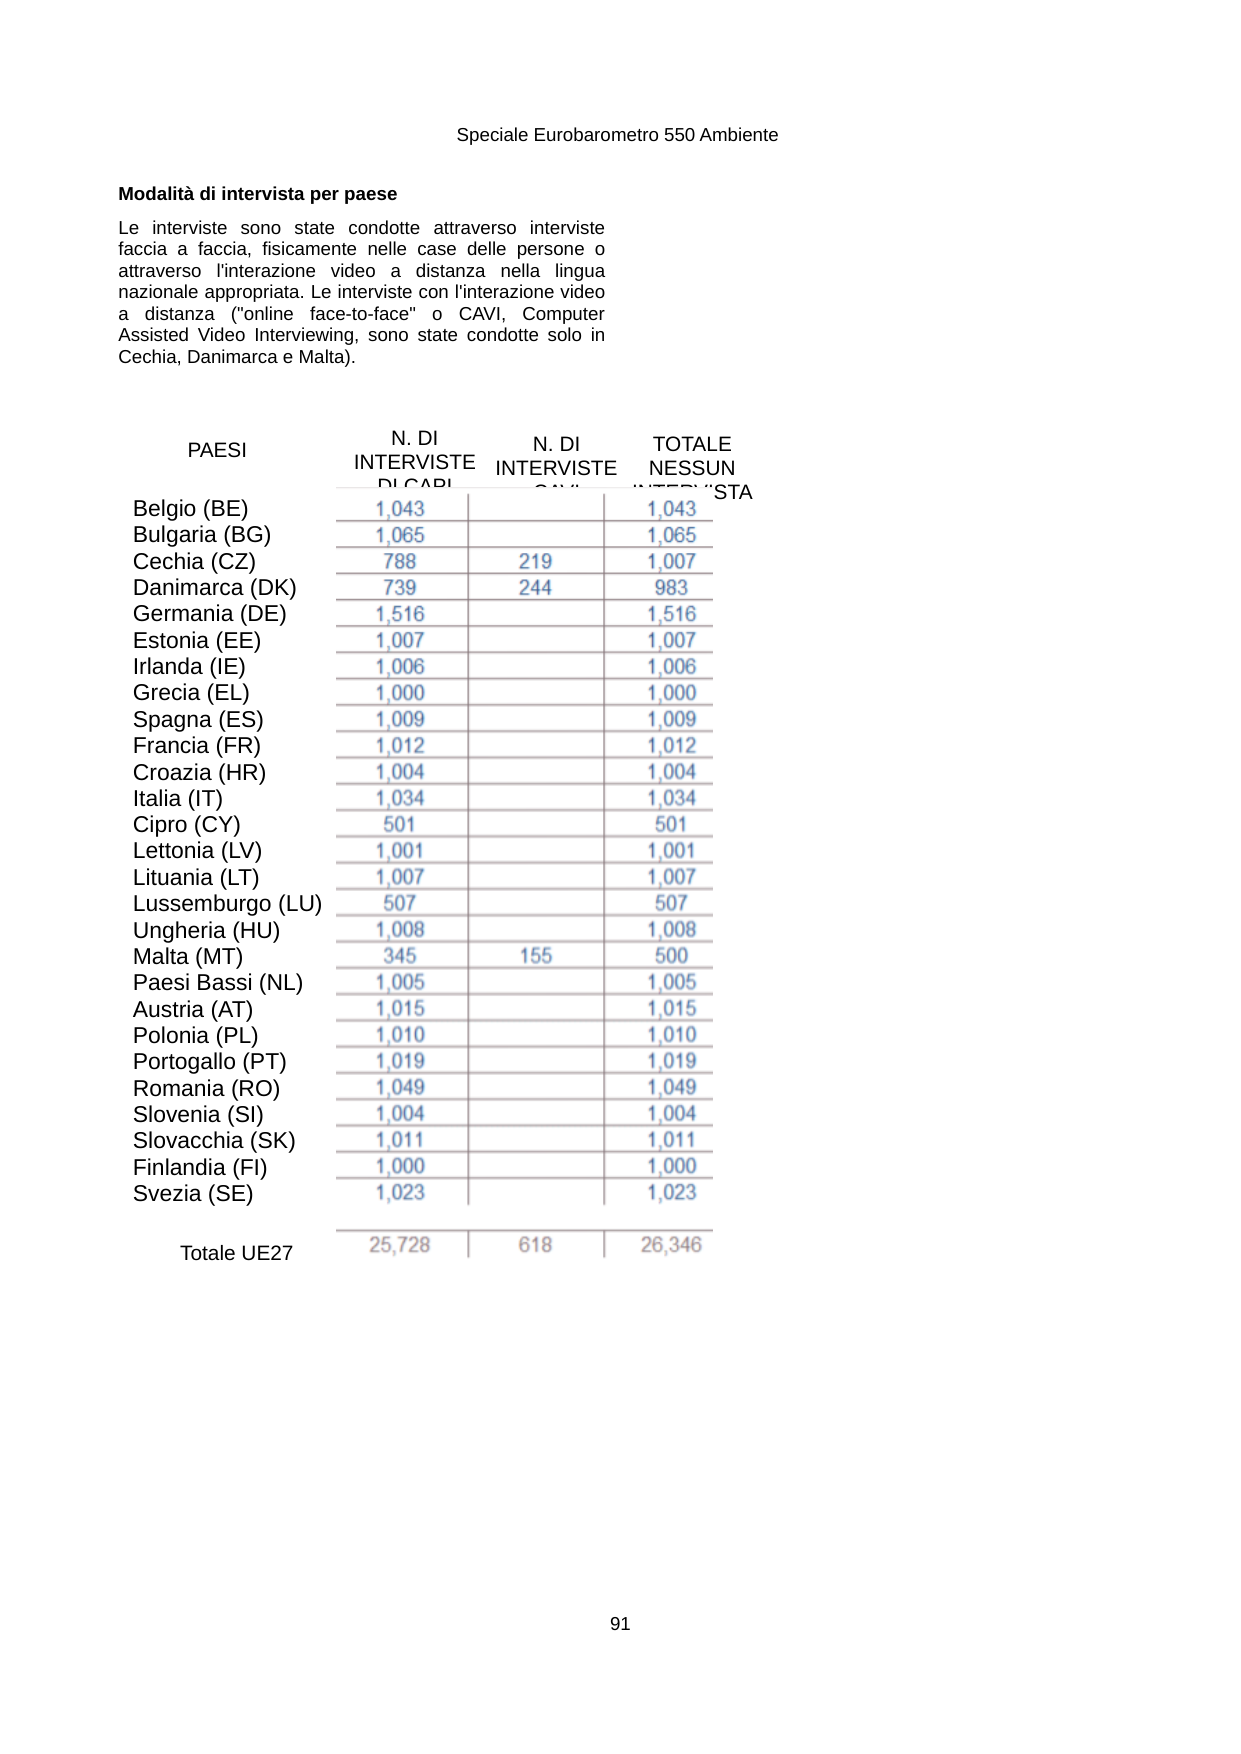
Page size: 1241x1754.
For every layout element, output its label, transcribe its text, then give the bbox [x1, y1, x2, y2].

text Le interviste sono state condotte attraverso interviste faccia a faccia, fisicamente nelle case delle persone o attraverso l'interazione video a distanza nella lingua nazionale appropriata. Le interviste con l'interazione video a distanza ("online face-to-face" o CAVI, Computer Assisted Video Interviewing, sono state condotte solo in Cechia, Danimarca e Malta). [118, 216, 605, 367]
picture [336, 487, 713, 1263]
text Modalità di intervista per paese [118, 183, 605, 204]
